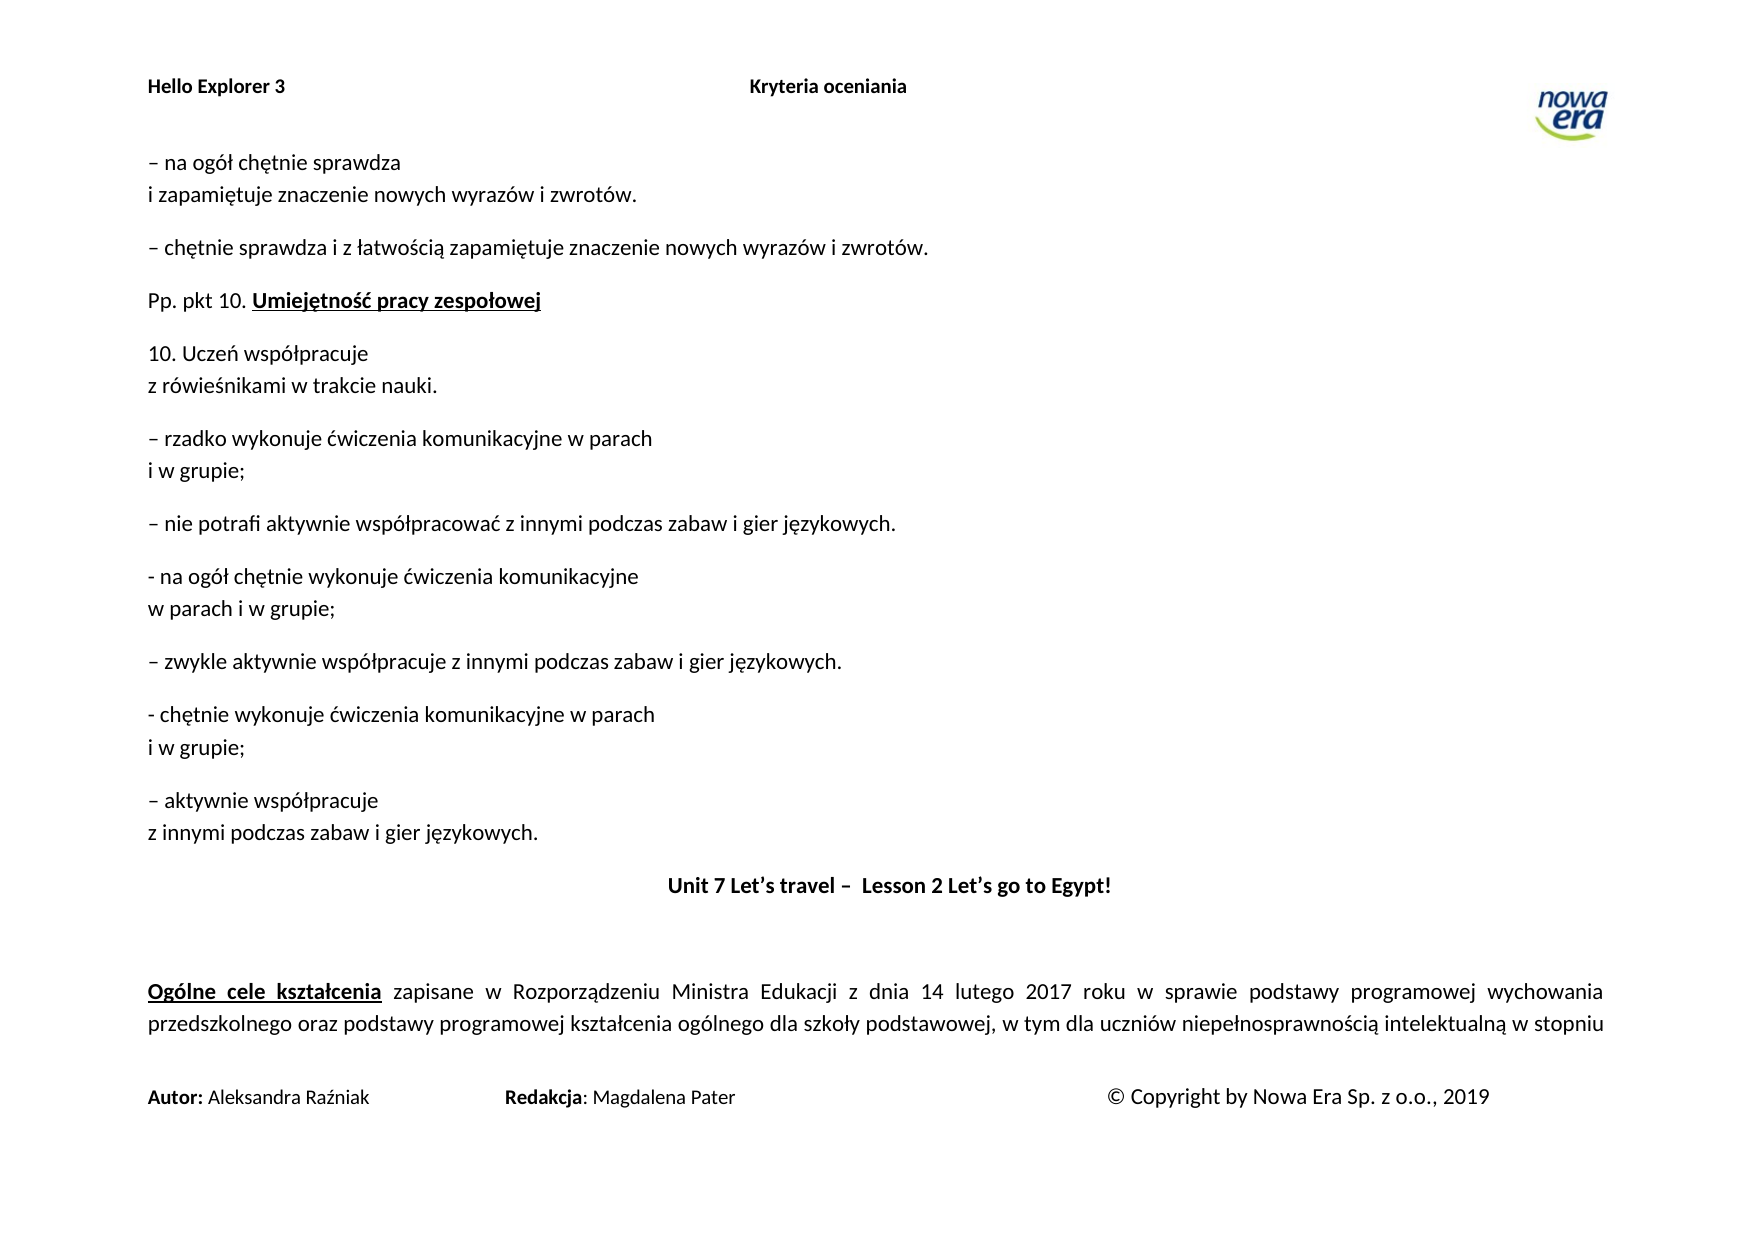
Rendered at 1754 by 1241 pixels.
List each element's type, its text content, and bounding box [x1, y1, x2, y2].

text – nie potrafi aktywnie współpracować z innymi podczas zabaw i gier językowych. [148, 509, 1606, 537]
text Pp. pkt 10. Umiejętność pracy zespołowej [148, 286, 1606, 314]
text – rzadko wykonuje ćwiczenia komunikacyjne w parach i w grupie; [148, 424, 1606, 484]
picture [1526, 83, 1621, 148]
text – aktywnie współpracuje z innymi podczas zabaw i gier językowych. [148, 786, 1606, 846]
text - na ogół chętnie wykonuje ćwiczenia komunikacyjne w parach i w grupie; [148, 562, 1606, 622]
text Ogólne cele kształcenia zapisane w Rozporządzeniu Ministra Edukacji z dnia 14 lutego 2017 roku w sprawie podstawy programowej wychowania przedszkolnego oraz podstawy programowej kształcenia ogólnego dla szkoły podstawowej, w tym dla uczniów niepełnosprawnością intelektualną w stopniu [148, 977, 1606, 1037]
text – chętnie sprawdza i z łatwością zapamiętuje znaczenie nowych wyrazów i zwrotów. [148, 233, 1606, 261]
text – zwykle aktywnie współpracuje z innymi podczas zabaw i gier językowych. [148, 647, 1606, 676]
text – na ogół chętnie sprawdza i zapamiętuje znaczenie nowych wyrazów i zwrotów. [148, 148, 1606, 208]
text - chętnie wykonuje ćwiczenia komunikacyjne w parach i w grupie; [148, 701, 1606, 761]
text 10. Uczeń współpracuje z rówieśnikami w trakcie nauki. [148, 339, 1606, 399]
text Unit 7 Let’s travel – Lesson 2 Let’s go to Egypt! [148, 871, 1606, 899]
